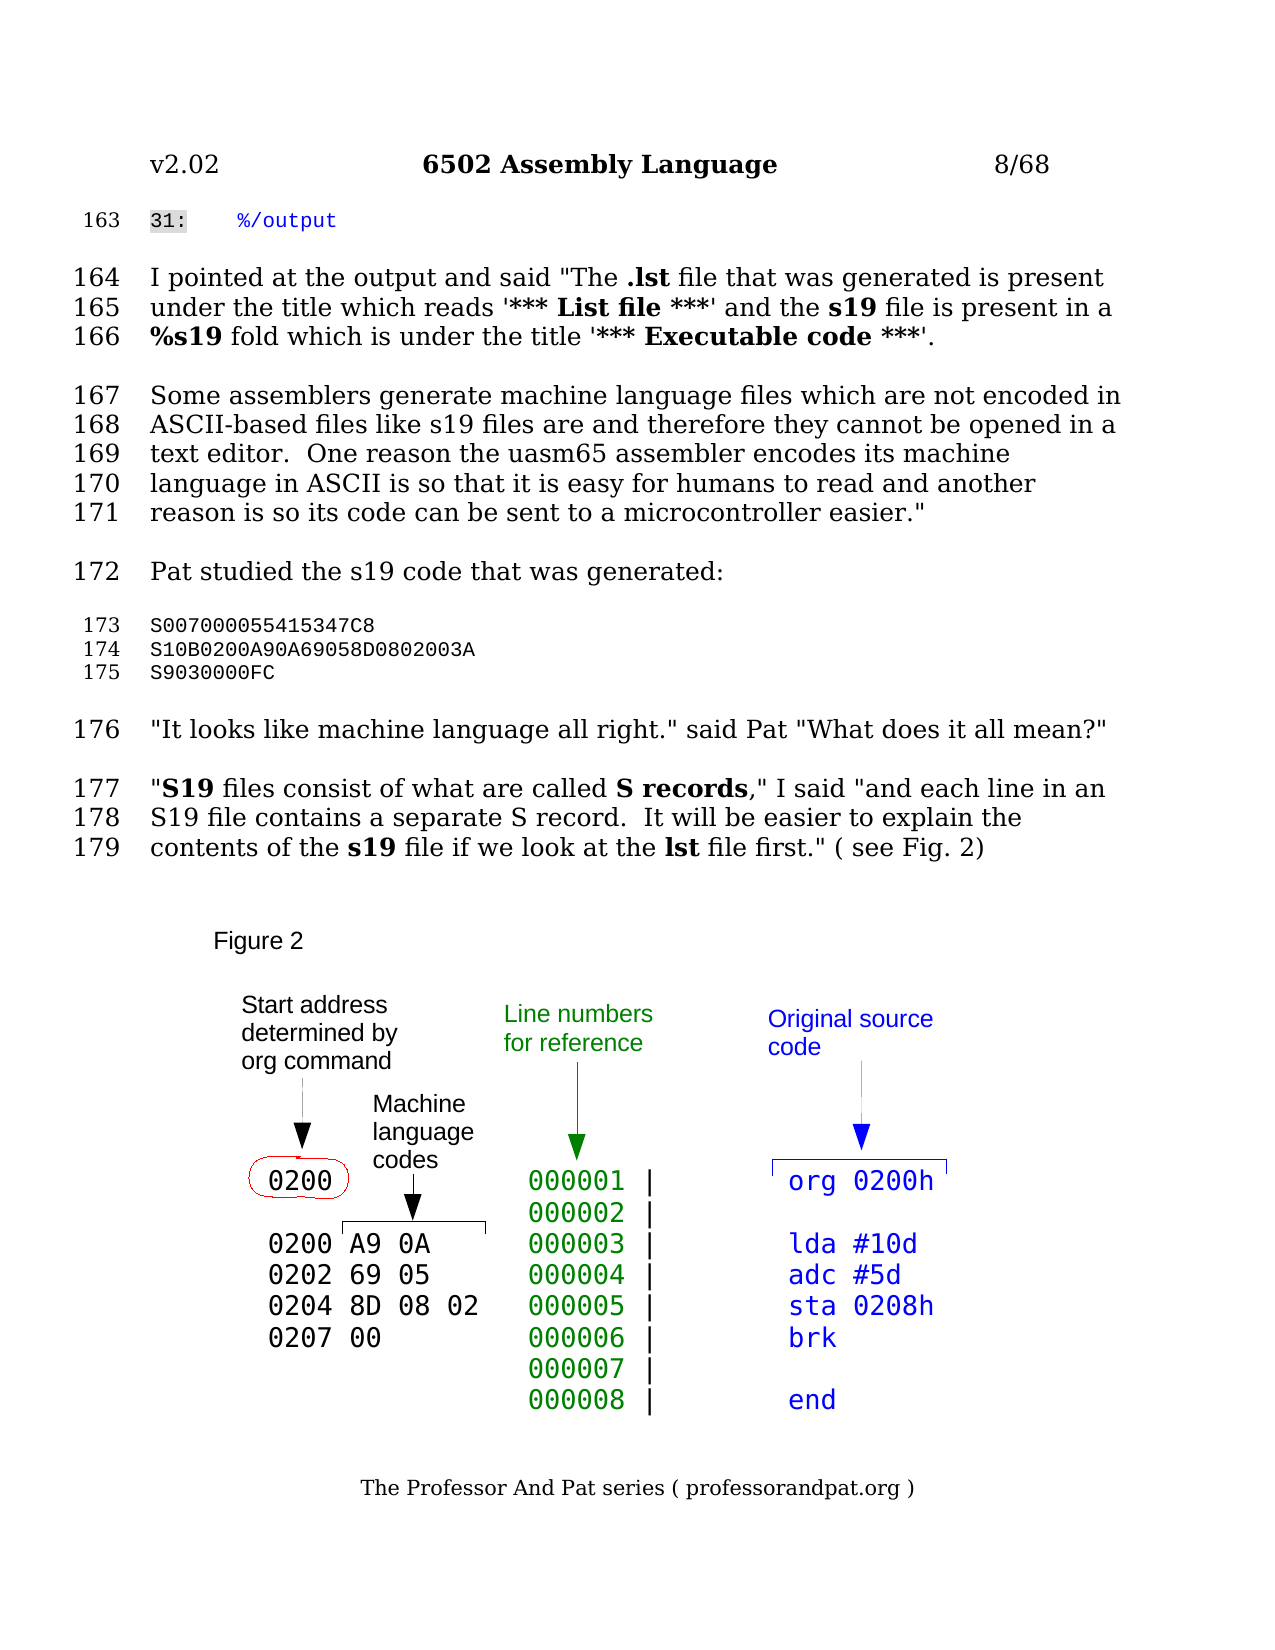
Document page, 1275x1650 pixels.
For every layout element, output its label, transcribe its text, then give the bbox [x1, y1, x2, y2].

text "S19 files consist of what are called S records," I said "and each line in an S19 file contains a separate S record. It will be easier to explain the contents of the s19 file if we look at the lst file first." ( see Fig. 2) [150, 774, 1125, 862]
text "It looks like machine language all right." said Pat "What does it all mean?" [150, 715, 1125, 744]
text S9030000FC [150, 662, 1125, 686]
text Some assemblers generate machine language files which are not encoded in ASCII-based files like s19 files are and therefore they cannot be opened in a text editor. One reason the uasm65 assembler encodes its machine language in ASCII is so that it is easy for humans to read and another reason is so its code can be sent to a microcontroller easier." [150, 381, 1125, 527]
text S007000055415347C8 [150, 615, 1125, 639]
text S10B0200A90A69058D0802003A [150, 639, 1125, 662]
text 31: %/output [150, 210, 1125, 233]
text I pointed at the output and said "The .lst file that was generated is present under the title which reads '*** List file ***' and the s19 file is present in a %s19 fold which is under the title '*** Executable code ***'. [150, 263, 1125, 352]
text Pat studied the s19 code that was generated: [150, 557, 1125, 586]
